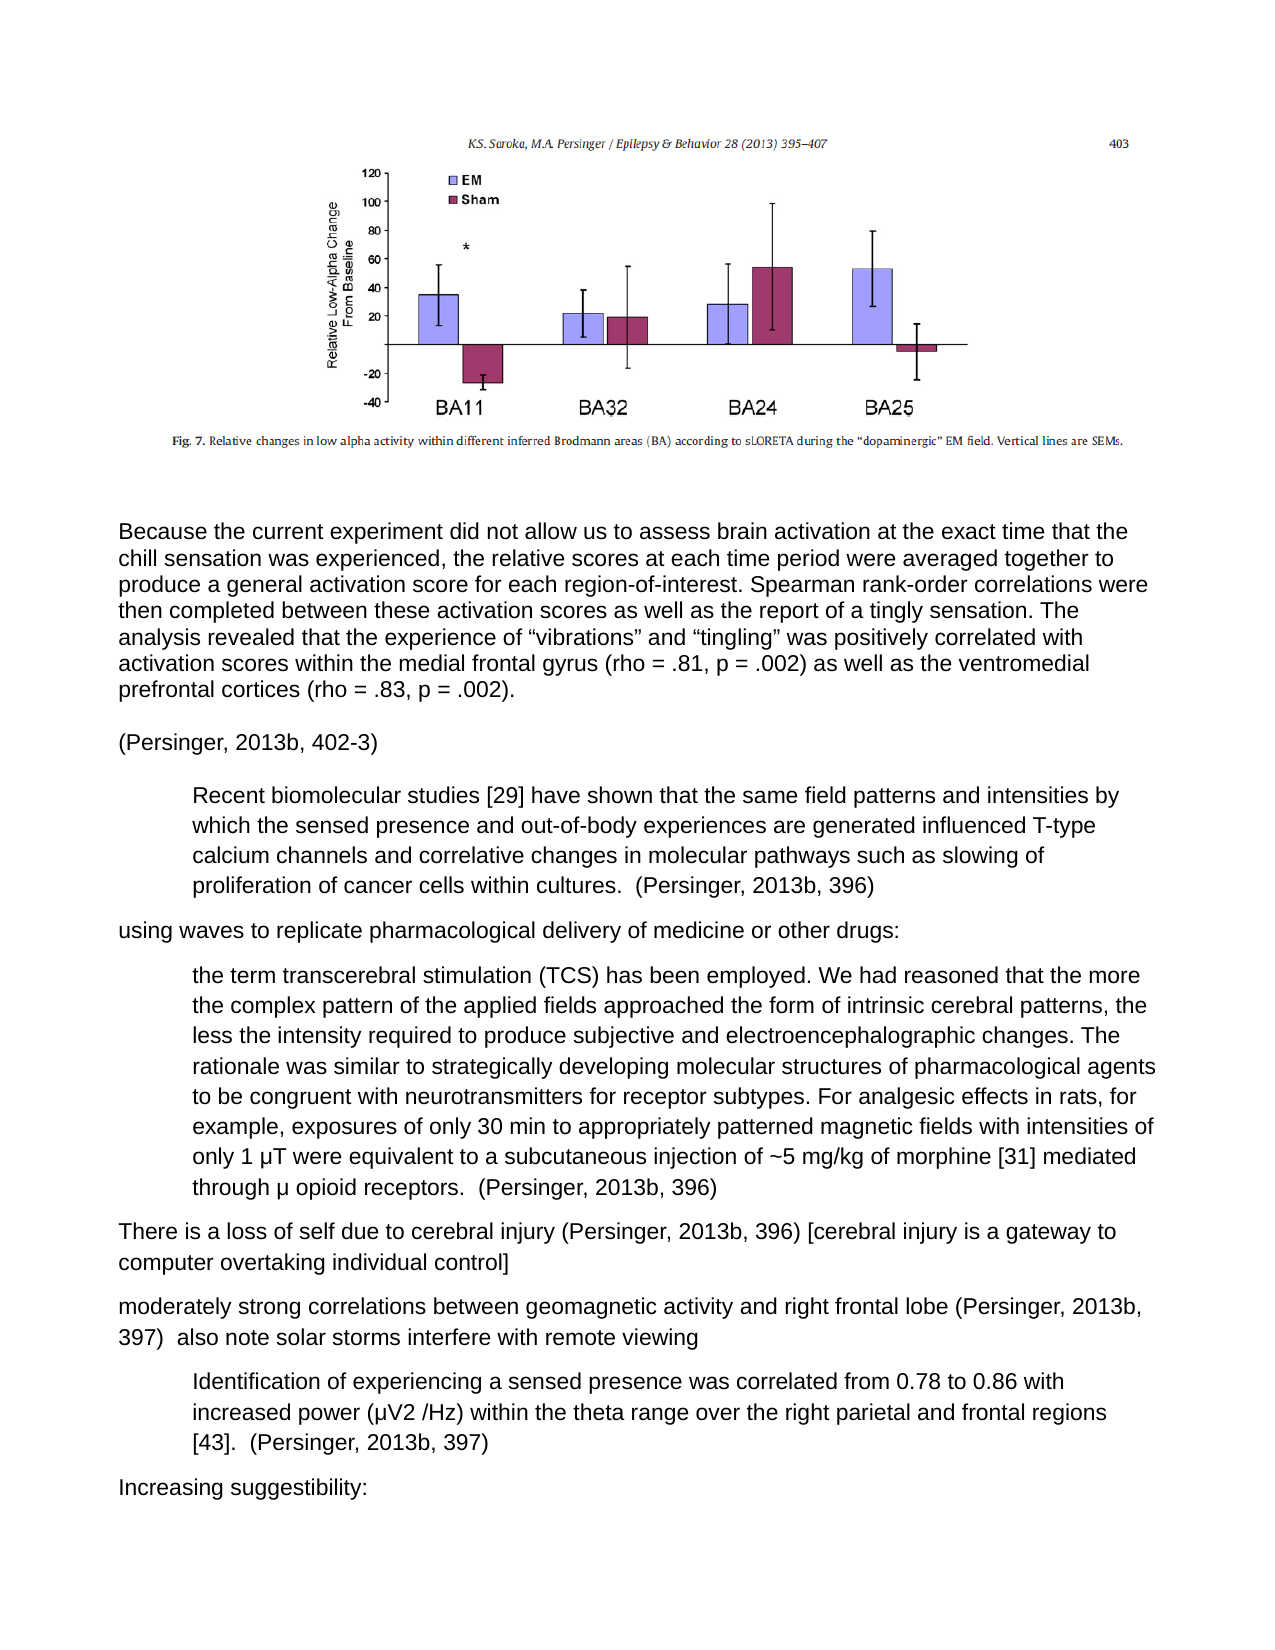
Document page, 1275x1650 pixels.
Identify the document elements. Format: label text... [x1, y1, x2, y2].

text There is a loss of self due to cerebral injury (Persinger, 2013b, 396) [cerebral injury is a gateway to computer overtaking individual control] [118, 1218, 1157, 1275]
text Identification of experiencing a sensed presence was correlated from 0.78 to 0.86 with increased power (μV2 /Hz) within the theta range over the right parietal and frontal regions [43]. (Persinger, 2013b, 397) [192, 1368, 1157, 1455]
text moderately strong correlations between geomagnetic activity and right frontal lobe (Persinger, 2013b, 397) also note solar storms interfere with remote viewing [118, 1293, 1157, 1350]
text using waves to replicate pharmacological delivery of medicine or other drugs: [118, 917, 1157, 943]
picture [145, 118, 1130, 466]
text Because the current experiment did not allow us to assess brain activation at the exact time that the chill sensation was experienced, the relative scores at each time period were averaged together to produce a general activation score for each region-of-interest. Spearman rank-order correlations were then completed between these activation scores as well as the report of a tingly sensation. The analysis revealed that the experience of “vibrations” and “tingling” was positively correlated with activation scores within the medial frontal gyrus (rho = .81, p = .002) as well as the ventromedial prefrontal cortices (rho = .83, p = .002). [118, 518, 1157, 703]
text (Persinger, 2013b, 402-3) [118, 729, 1157, 755]
text Increasing suggestibility: [118, 1473, 1157, 1500]
text the term transcerebral stimulation (TCS) has been employed. We had reasoned that the more the complex pattern of the applied fields approached the form of intrinsic cerebral patterns, the less the intensity required to produce subjective and electroencephalographic changes. The rationale was similar to strategically developing molecular structures of pharmacological agents to be congruent with neurotransmitters for receptor subtypes. For analgesic effects in rats, for example, exposures of only 30 min to appropriately patterned magnetic fields with intensities of only 1 μT were equivalent to a subcutaneous injection of ~5 mg/kg of morphine [31] mediated through μ opioid receptors. (Persinger, 2013b, 396) [192, 962, 1157, 1200]
text Recent biomolecular studies [29] have shown that the same field patterns and intensities by which the sensed presence and out-of-body experiences are generated influenced T-type calcium channels and correlative changes in molecular pathways such as slowing of proliferation of cancer cells within cultures. (Persinger, 2013b, 396) [192, 782, 1157, 899]
